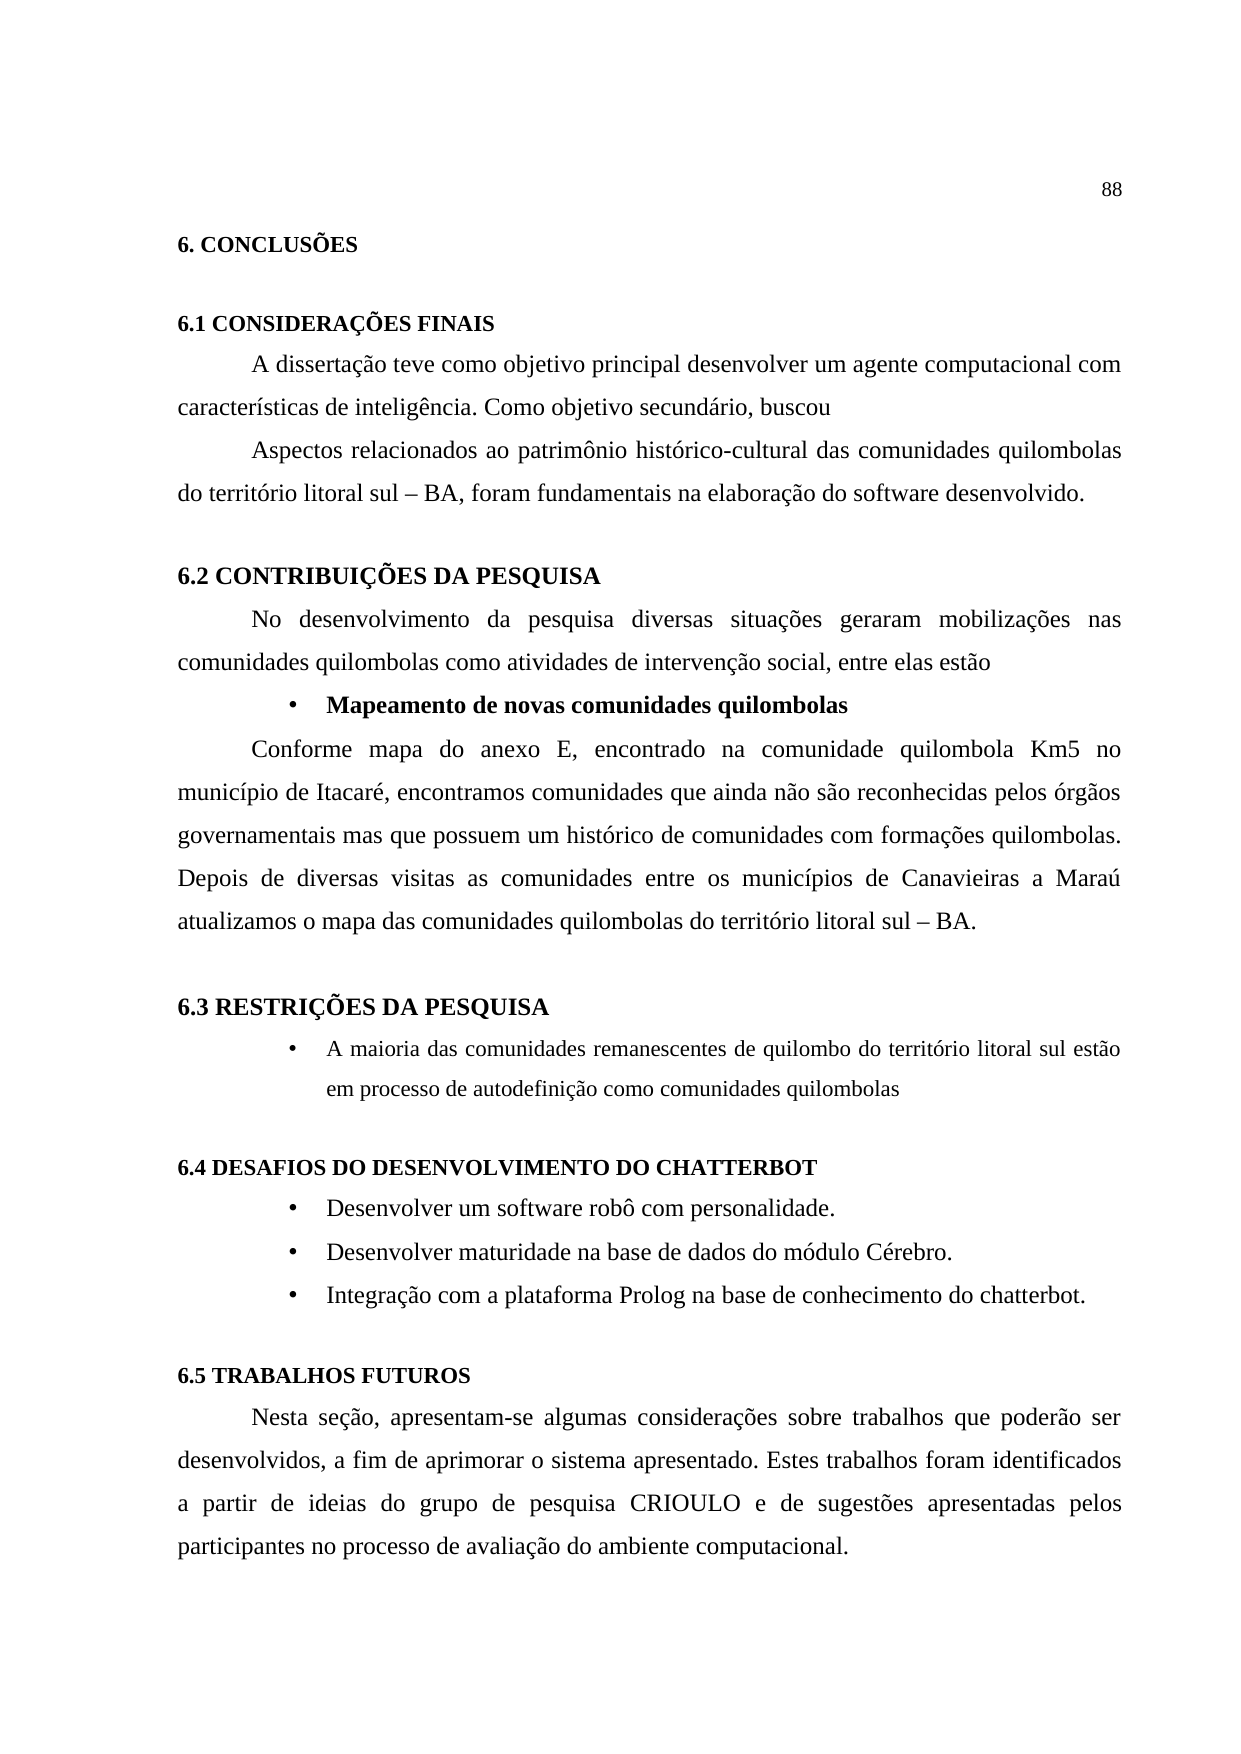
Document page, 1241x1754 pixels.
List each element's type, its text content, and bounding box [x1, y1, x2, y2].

text 6.2 CONTRIBUIÇÕES DA PESQUISA [177, 561, 1122, 590]
text Aspectos relacionados ao patrimônio histórico-cultural das comunidades quilombolas do território litoral sul – BA, foram fundamentais na elaboração do software desenvolvido. [177, 435, 1122, 507]
text 6.4 DESAFIOS DO DESENVOLVIMENTO DO CHATTERBOT [177, 1154, 1122, 1180]
text Nesta seção, apresentam-se algumas considerações sobre trabalhos que poderão ser desenvolvidos, a fim de aprimorar o sistema apresentado. Estes trabalhos foram identificados a partir de ideias do grupo de pesquisa CRIOULO e de sugestões apresentadas pelos participantes no processo de avaliação do ambiente computacional. [177, 1402, 1122, 1560]
list Desenvolver maturidade na base de dados do módulo Cérebro. [288, 1237, 1122, 1265]
text A dissertação teve como objetivo principal desenvolver um agente computacional com características de inteligência. Como objetivo secundário, buscou [177, 349, 1122, 421]
text 6.5 TRABALHOS FUTUROS [177, 1362, 1122, 1389]
text 6.3 RESTRIÇÕES DA PESQUISA [177, 992, 1122, 1021]
list A maioria das comunidades remanescentes de quilombo do território litoral sul estão em processo de autodefinição como comunidades quilombolas [288, 1036, 1122, 1101]
text 6.1 CONSIDERAÇÕES FINAIS [177, 310, 1122, 336]
list Desenvolver um software robô com personalidade. [288, 1193, 1122, 1222]
text No desenvolvimento da pesquisa diversas situações geraram mobilizações nas comunidades quilombolas como atividades de intervenção social, entre elas estão [177, 604, 1122, 676]
list Integração com a plataforma Prolog na base de conhecimento do chatterbot. [288, 1280, 1122, 1308]
text Conforme mapa do anexo E, encontrado na comunidade quilombola Km5 no município de Itacaré, encontramos comunidades que ainda não são reconhecidas pelos órgãos governamentais mas que possuem um histórico de comunidades com formações quilombolas. Depois de diversas visitas as comunidades entre os municípios de Canavieiras a Maraú atualizamos o mapa das comunidades quilombolas do território litoral sul – BA. [177, 734, 1122, 935]
text 6. CONCLUSÕES [177, 231, 1122, 257]
list Mapeamento de novas comunidades quilombolas [288, 691, 1122, 719]
